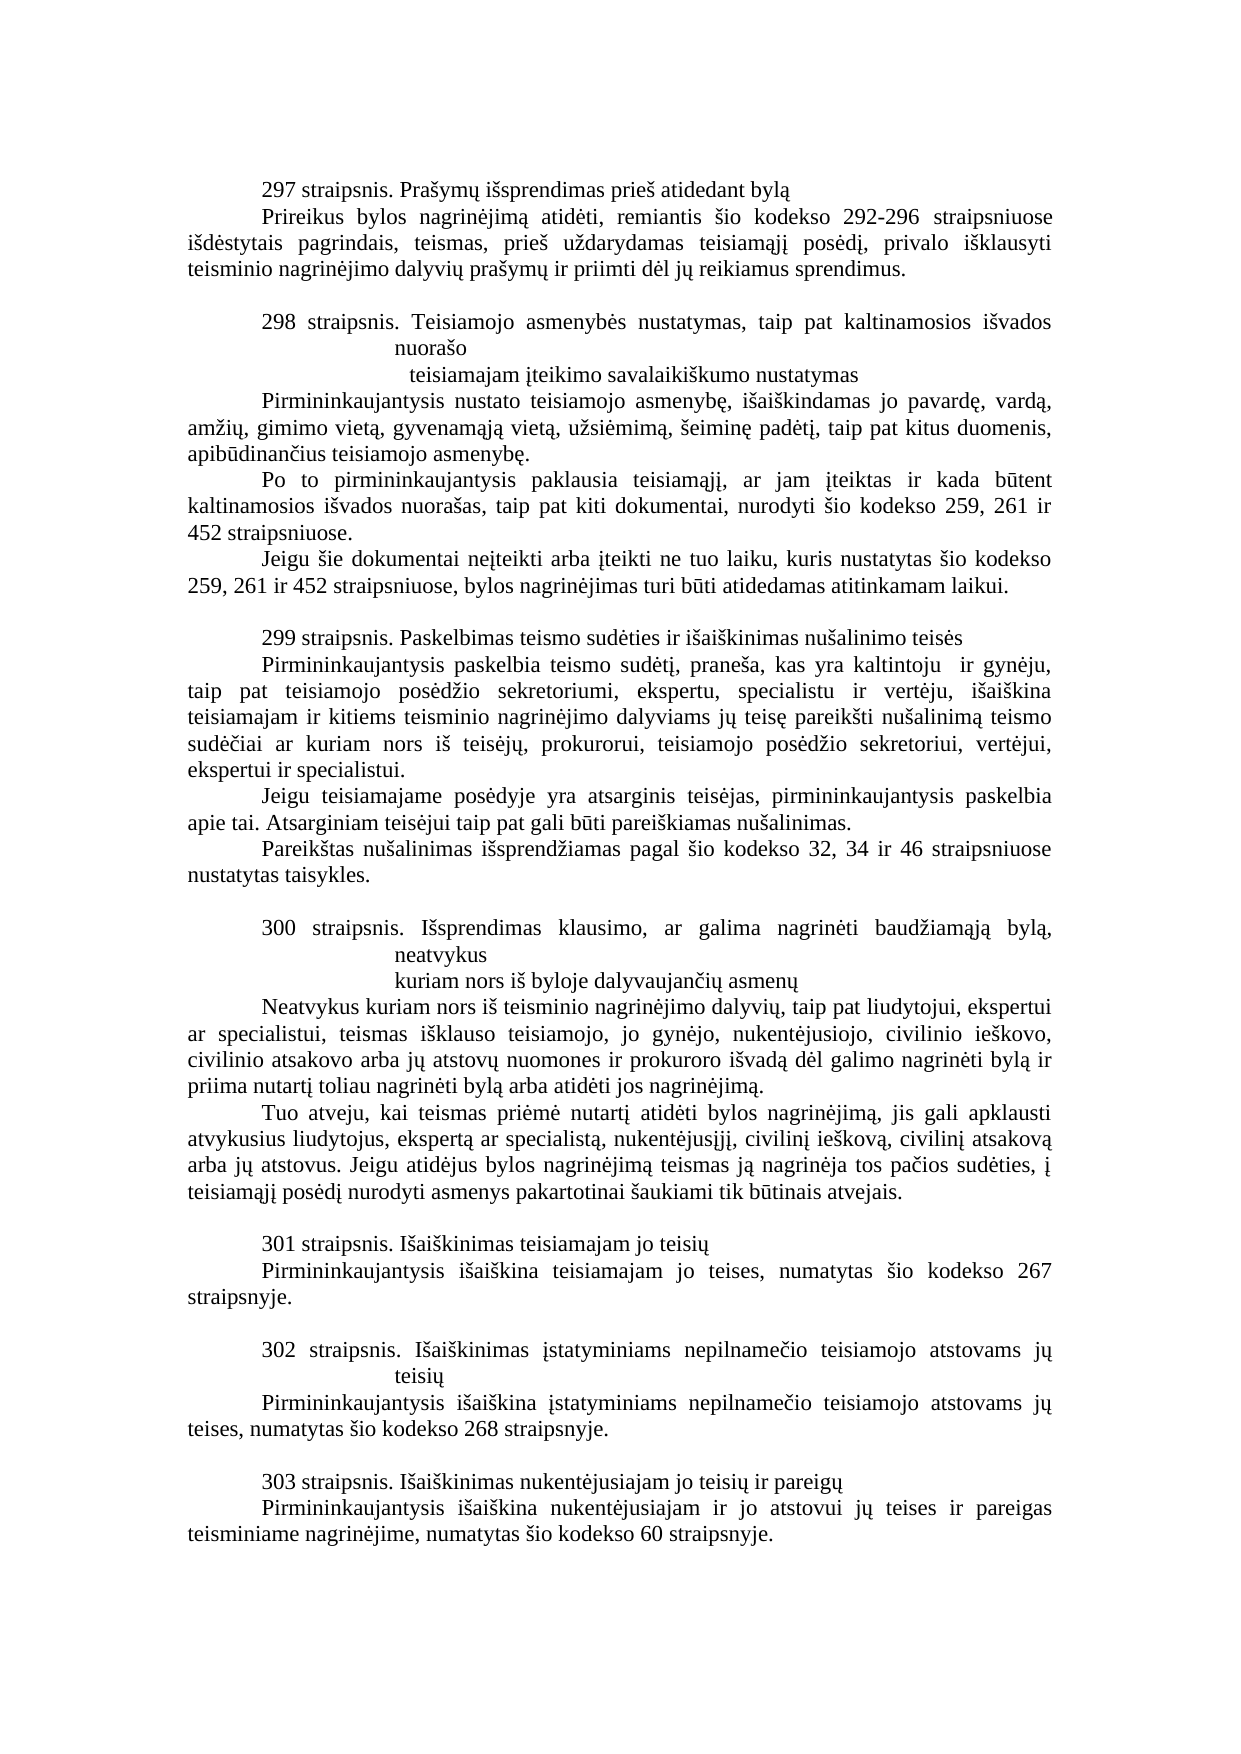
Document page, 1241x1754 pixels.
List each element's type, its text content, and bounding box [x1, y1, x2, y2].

text Po to pirmininkaujantysis paklausia teisiamąjį, ar jam įteiktas ir kada būtent kaltinamosios išvados nuorašas, taip pat kiti dokumentai, nurodyti šio kodekso 259, 261 ir 452 straipsniuose. [187, 466, 1053, 545]
text 302 straipsnis. Išaiškinimas įstatyminiams nepilnamečio teisiamojo atstovams jų teisių [261, 1336, 1053, 1389]
text 303 straipsnis. Išaiškinimas nukentėjusiajam jo teisių ir pareigų [187, 1468, 1053, 1494]
text 297 straipsnis. Prašymų išsprendimas prieš atidedant bylą [187, 176, 1053, 203]
text 298 straipsnis. Teisiamojo asmenybės nustatymas, taip pat kaltinamosios išvados nuorašo [261, 308, 1053, 361]
text Pirmininkaujantysis paskelbia teismo sudėtį, praneša, kas yra kaltintoju ir gynėju, taip pat teisiamojo posėdžio sekretoriumi, ekspertu, specialistu ir vertėju, išaiškina teisiamajam ir kitiems teisminio nagrinėjimo dalyviams jų teisę pareikšti nušalinimą teismo sudėčiai ar kuriam nors iš teisėjų, prokurorui, teisiamojo posėdžio sekretoriui, vertėjui, ekspertui ir specialistui. [187, 651, 1053, 782]
text 299 straipsnis. Paskelbimas teismo sudėties ir išaiškinimas nušalinimo teisės [187, 624, 1053, 651]
text Pareikštas nušalinimas išsprendžiamas pagal šio kodekso 32, 34 ir 46 straipsniuose nustatytas taisykles. [187, 835, 1053, 888]
text Jeigu teisiamajame posėdyje yra atsarginis teisėjas, pirmininkaujantysis paskelbia apie tai. Atsarginiam teisėjui taip pat gali būti pareiškiamas nušalinimas. [187, 782, 1053, 835]
text Pirmininkaujantysis išaiškina nukentėjusiajam ir jo atstovui jų teises ir pareigas teisminiame nagrinėjime, numatytas šio kodekso 60 straipsnyje. [187, 1494, 1053, 1547]
text 300 straipsnis. Išsprendimas klausimo, ar galima nagrinėti baudžiamąją bylą, neatvykus [261, 914, 1053, 967]
text 301 straipsnis. Išaiškinimas teisiamajam jo teisių [187, 1231, 1053, 1257]
text kuriam nors iš byloje dalyvaujančių asmenų [394, 967, 1053, 993]
text Pirmininkaujantysis išaiškina įstatyminiams nepilnamečio teisiamojo atstovams jų teises, numatytas šio kodekso 268 straipsnyje. [187, 1389, 1053, 1441]
text Neatvykus kuriam nors iš teisminio nagrinėjimo dalyvių, taip pat liudytojui, ekspertui ar specialistui, teismas išklauso teisiamojo, jo gynėjo, nukentėjusiojo, civilinio ieškovo, civilinio atsakovo arba jų atstovų nuomones ir prokuroro išvadą dėl galimo nagrinėti bylą ir priima nutartį toliau nagrinėti bylą arba atidėti jos nagrinėjimą. [187, 993, 1053, 1099]
text Tuo atveju, kai teismas priėmė nutartį atidėti bylos nagrinėjimą, jis gali apklausti atvykusius liudytojus, ekspertą ar specialistą, nukentėjusįjį, civilinį ieškovą, civilinį atsakovą arba jų atstovus. Jeigu atidėjus bylos nagrinėjimą teismas ją nagrinėja tos pačios sudėties, į teisiamąjį posėdį nurodyti asmenys pakartotinai šaukiami tik būtinais atvejais. [187, 1099, 1053, 1204]
text Prireikus bylos nagrinėjimą atidėti, remiantis šio kodekso 292-296 straipsniuose išdėstytais pagrindais, teismas, prieš uždarydamas teisiamąjį posėdį, privalo išklausyti teisminio nagrinėjimo dalyvių prašymų ir priimti dėl jų reikiamus sprendimus. [187, 203, 1053, 282]
text teisiamajam įteikimo savalaikiškumo nustatymas [394, 361, 1053, 387]
text Jeigu šie dokumentai neįteikti arba įteikti ne tuo laiku, kuris nustatytas šio kodekso 259, 261 ir 452 straipsniuose, bylos nagrinėjimas turi būti atidedamas atitinkamam laikui. [187, 545, 1053, 598]
text Pirmininkaujantysis išaiškina teisiamajam jo teises, numatytas šio kodekso 267 straipsnyje. [187, 1257, 1053, 1309]
text Pirmininkaujantysis nustato teisiamojo asmenybę, išaiškindamas jo pavardę, vardą, amžių, gimimo vietą, gyvenamąją vietą, užsiėmimą, šeiminę padėtį, taip pat kitus duomenis, apibūdinančius teisiamojo asmenybę. [187, 387, 1053, 466]
